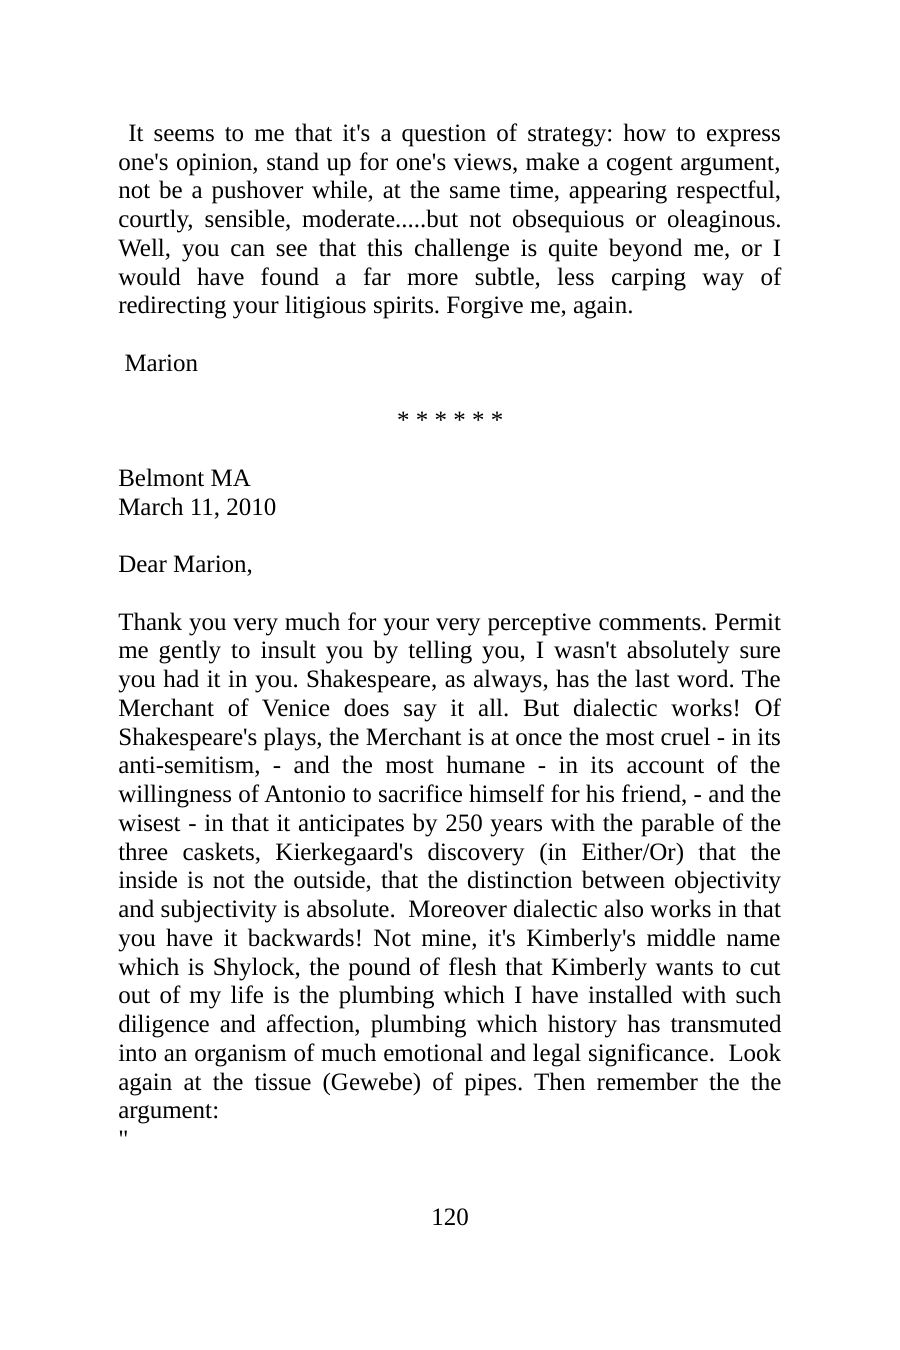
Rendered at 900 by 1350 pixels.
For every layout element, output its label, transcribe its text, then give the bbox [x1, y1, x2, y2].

text Dear Marion, [118, 549, 782, 578]
text It seems to me that it's a question of strategy: how to express one's opinion, stand up for one's views, make a cogent argument, not be a pushover while, at the same time, appearing respectful, courtly, sensible, moderate.....but not obsequious or oleaginous. Well, you can see that this challenge is quite beyond me, or I would have found a far more subtle, less carping way of redirecting your litigious spirits. Forgive me, again. [118, 118, 782, 319]
text Thank you very much for your very perceptive comments. Permit me gently to insult you by telling you, I wasn't absolutely sure you had it in you. Shakespeare, as always, has the last word. The Merchant of Venice does say it all. But dialectic works! Of Shakespeare's plays, the Merchant is at once the most cruel - in its anti-semitism, - and the most humane - in its account of the willingness of Antonio to sacrifice himself for his friend, - and the wisest - in that it anticipates by 250 years with the parable of the three caskets, Kierkegaard's discovery (in Either/Or) that the inside is not the outside, that the distinction between objectivity and subjectivity is absolute. Moreover dialectic also works in that you have it backwards! Not mine, it's Kimberly's middle name which is Shylock, the pound of flesh that Kimberly wants to cut out of my life is the plumbing which I have installed with such diligence and affection, plumbing which history has transmuted into an organism of much emotional and legal significance. Look again at the tissue (Gewebe) of pipes. Then remember the the argument: [118, 607, 782, 1124]
text Marion [118, 348, 782, 377]
text * * * * * * [118, 406, 782, 434]
text Belmont MA [118, 463, 782, 492]
text " [118, 1124, 782, 1153]
text March 11, 2010 [118, 492, 782, 521]
